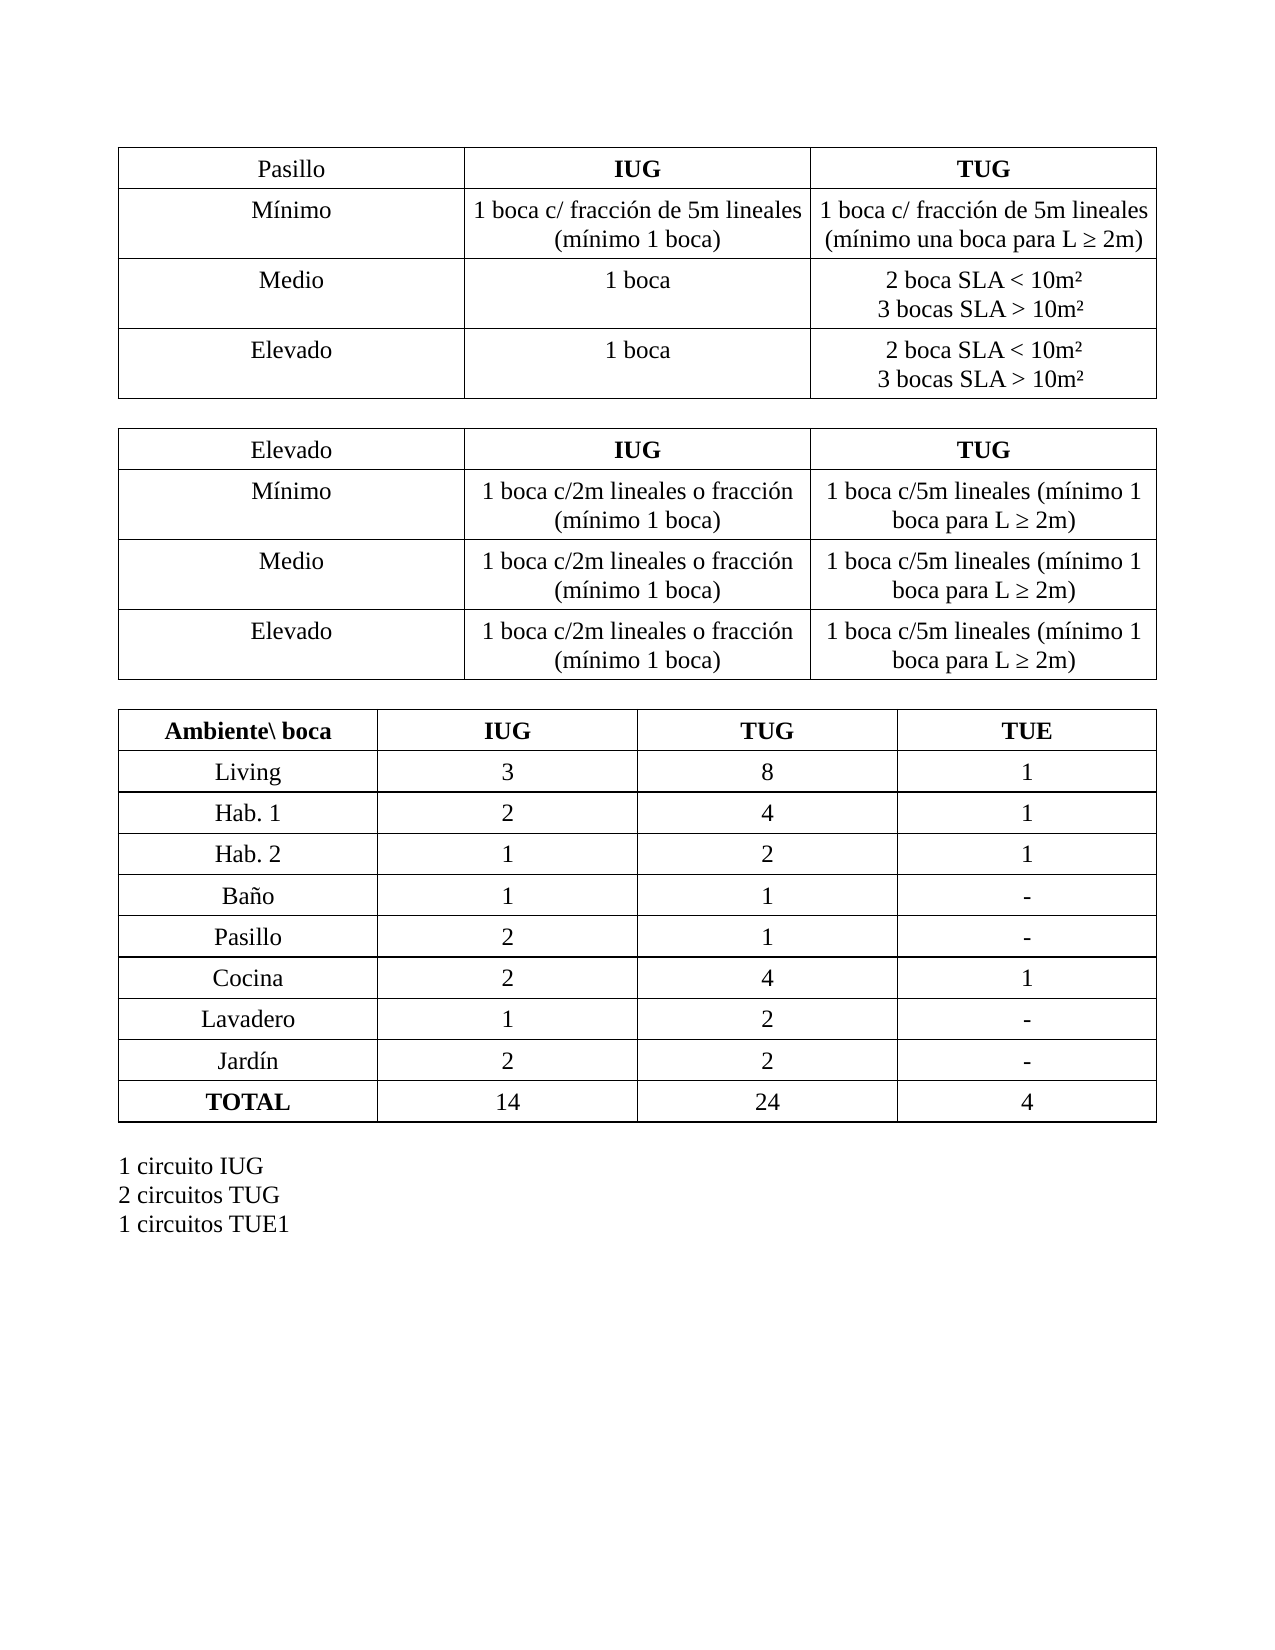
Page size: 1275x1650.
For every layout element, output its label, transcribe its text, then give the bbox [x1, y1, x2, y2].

text 1 circuito IUG [118, 1151, 1157, 1180]
table_cell 1 boca c/5m lineales (mínimo 1 boca para L ≥ 2m) [811, 610, 1156, 679]
table_header TUG [811, 148, 1156, 188]
table_cell Medio [119, 540, 464, 609]
table_cell Hab. 2 [119, 834, 377, 874]
table_cell Mínimo [119, 470, 464, 539]
table_cell 1 boca c/5m lineales (mínimo 1 boca para L ≥ 2m) [811, 540, 1156, 609]
table_cell Cocina [119, 958, 377, 998]
table_cell Elevado [119, 329, 464, 398]
table_cell 2 boca SLA < 10m² 3 bocas SLA > 10m² [811, 329, 1156, 398]
table_header TUG [811, 429, 1156, 469]
table_cell 1 [898, 834, 1156, 874]
table_cell 1 boca c/ fracción de 5m lineales (mínimo una boca para L ≥ 2m) [811, 189, 1156, 258]
table_cell Pasillo [119, 916, 377, 956]
table_cell 2 [638, 1040, 897, 1080]
table_header TUG [638, 710, 897, 750]
table_cell 2 [378, 793, 637, 833]
table_cell - [898, 1040, 1156, 1080]
table_cell 2 [378, 1040, 637, 1080]
table_cell 1 [898, 958, 1156, 998]
table_cell 2 boca SLA < 10m² 3 bocas SLA > 10m² [811, 259, 1156, 328]
table_cell Elevado [119, 610, 464, 679]
table_cell 24 [638, 1081, 897, 1121]
table_cell 1 boca [465, 329, 810, 398]
table_cell 1 boca c/ fracción de 5m lineales (mínimo 1 boca) [465, 189, 810, 258]
table_cell 1 boca c/2m lineales o fracción (mínimo 1 boca) [465, 540, 810, 609]
table_cell 1 boca c/2m lineales o fracción (mínimo 1 boca) [465, 470, 810, 539]
table_cell 4 [638, 793, 897, 833]
table_cell Living [119, 751, 377, 791]
table_cell 1 [898, 751, 1156, 791]
table_cell - [898, 916, 1156, 956]
table_cell 4 [898, 1081, 1156, 1121]
table_cell 1 [898, 793, 1156, 833]
table_cell 8 [638, 751, 897, 791]
table_cell 2 [638, 999, 897, 1039]
table_cell 1 boca [465, 259, 810, 328]
table_cell 4 [638, 958, 897, 998]
table_cell 1 [638, 916, 897, 956]
table_cell Medio [119, 259, 464, 328]
table_cell 14 [378, 1081, 637, 1121]
table_cell 1 [378, 999, 637, 1039]
table_cell Hab. 1 [119, 793, 377, 833]
table_cell 2 [638, 834, 897, 874]
table_cell 3 [378, 751, 637, 791]
table_cell - [898, 875, 1156, 915]
table_cell 1 [378, 834, 637, 874]
table_cell Lavadero [119, 999, 377, 1039]
table_header IUG [465, 148, 810, 188]
table_cell 2 [378, 916, 637, 956]
table_cell Jardín [119, 1040, 377, 1080]
table_cell 1 [638, 875, 897, 915]
table_header Pasillo [119, 148, 464, 188]
table_cell - [898, 999, 1156, 1039]
table_header TUE [898, 710, 1156, 750]
table_header IUG [465, 429, 810, 469]
table_cell 1 boca c/2m lineales o fracción (mínimo 1 boca) [465, 610, 810, 679]
table_header Elevado [119, 429, 464, 469]
table_cell TOTAL [119, 1081, 377, 1121]
table_header Ambiente\ boca [119, 710, 377, 750]
table_cell Mínimo [119, 189, 464, 258]
table_cell 1 boca c/5m lineales (mínimo 1 boca para L ≥ 2m) [811, 470, 1156, 539]
table_cell Baño [119, 875, 377, 915]
text 2 circuitos TUG [118, 1180, 1157, 1209]
table_cell 2 [378, 958, 637, 998]
text 1 circuitos TUE1 [118, 1209, 1157, 1237]
table_header IUG [378, 710, 637, 750]
table_cell 1 [378, 875, 637, 915]
